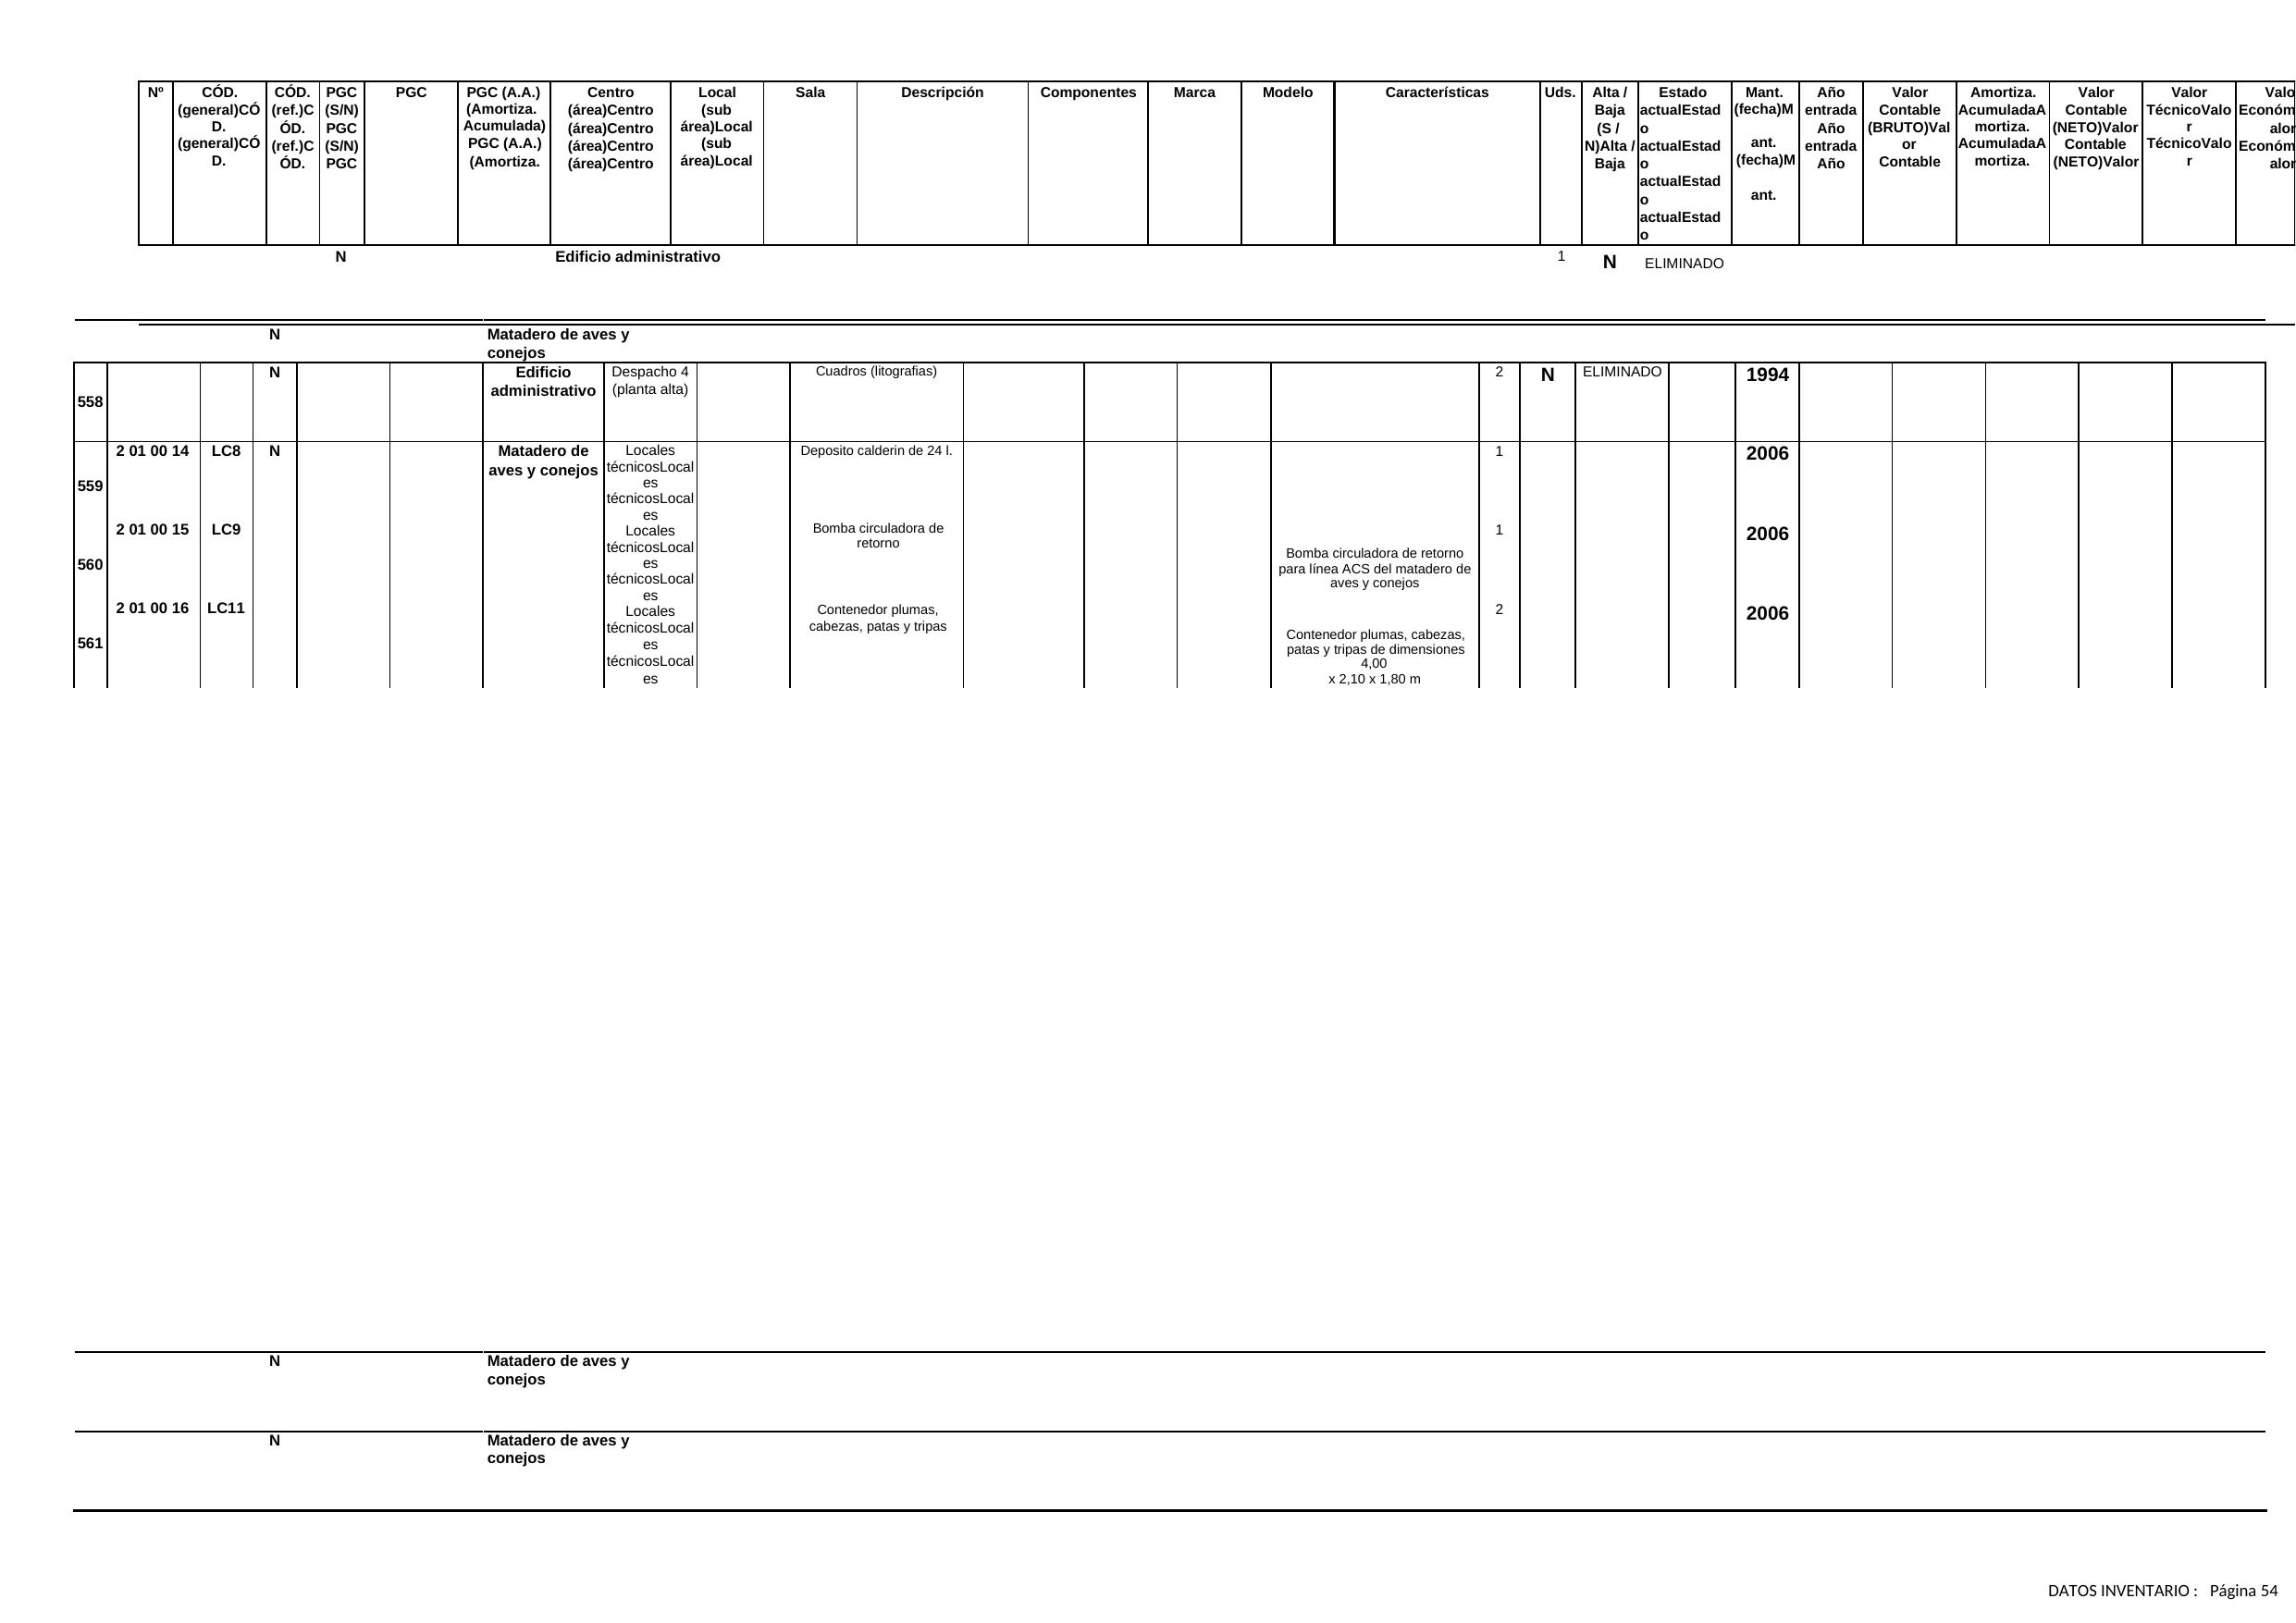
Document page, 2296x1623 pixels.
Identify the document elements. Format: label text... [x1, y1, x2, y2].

table_cell [2173, 363, 2265, 441]
table_cell Edificio administrativo [484, 363, 603, 441]
table_cell Bomba circuladora de retorno para línea ACS del matadero de aves y conejos Contenedor plumas, cabezas, patas y tripas de dimensiones 4,00 x 2,10 x 1,80 m [1272, 442, 1478, 688]
table_cell [1893, 363, 1985, 441]
table_cell [1986, 442, 2078, 688]
table_cell Locales técnicosLocal es técnicosLocal es Locales técnicosLocal es técnicosLocal es Locales técnicosLocal es técnicosLocal es [605, 442, 697, 688]
table_cell Matadero de aves y conejos [484, 442, 603, 688]
table_cell [697, 363, 789, 441]
table_cell N [253, 442, 296, 688]
table_cell [298, 363, 389, 441]
table_cell 558 [75, 363, 106, 441]
table_cell [1986, 363, 2078, 441]
table_cell 2006 2006 2006 [1736, 442, 1798, 688]
table_cell [697, 442, 789, 688]
table_cell [2080, 442, 2171, 688]
table_cell [201, 363, 253, 441]
table_cell [108, 363, 200, 441]
table_cell [1576, 442, 1668, 688]
table_cell [1085, 363, 1177, 441]
table_cell 1994 [1736, 363, 1798, 441]
table_cell [1178, 363, 1270, 441]
table_cell 2 [1480, 363, 1519, 441]
table_cell Deposito calderin de 24 l. Bomba circuladora de retorno Contenedor plumas, cabezas, patas y tripas [791, 442, 963, 688]
table_cell [964, 442, 1083, 688]
table_cell [2080, 363, 2171, 441]
table_cell [1178, 442, 1270, 688]
table_cell [390, 442, 482, 688]
table_cell Cuadros (litografias) [791, 363, 963, 441]
table_cell [1800, 363, 1892, 441]
table_cell [1800, 442, 1892, 688]
table_cell [1670, 363, 1734, 441]
table_cell Despacho 4 (planta alta) [605, 363, 697, 441]
table_cell [2173, 442, 2265, 688]
table_cell [964, 363, 1083, 441]
table_cell 2 01 00 14 2 01 00 15 2 01 00 16 [108, 442, 200, 688]
table_cell [1893, 442, 1985, 688]
table_cell N [253, 363, 296, 441]
table_cell LC8 LC9 LC11 [201, 442, 253, 688]
table_cell [1272, 363, 1478, 441]
table_cell 1 1 2 [1480, 442, 1519, 688]
table_cell N [1521, 363, 1574, 441]
table_cell [390, 363, 482, 441]
table_cell [1521, 442, 1574, 688]
table_cell [1670, 442, 1734, 688]
table_cell ELIMINADO [1576, 363, 1668, 441]
table_cell 559 560 561 [75, 442, 106, 688]
table_cell [1085, 442, 1177, 688]
table_cell [298, 442, 389, 688]
